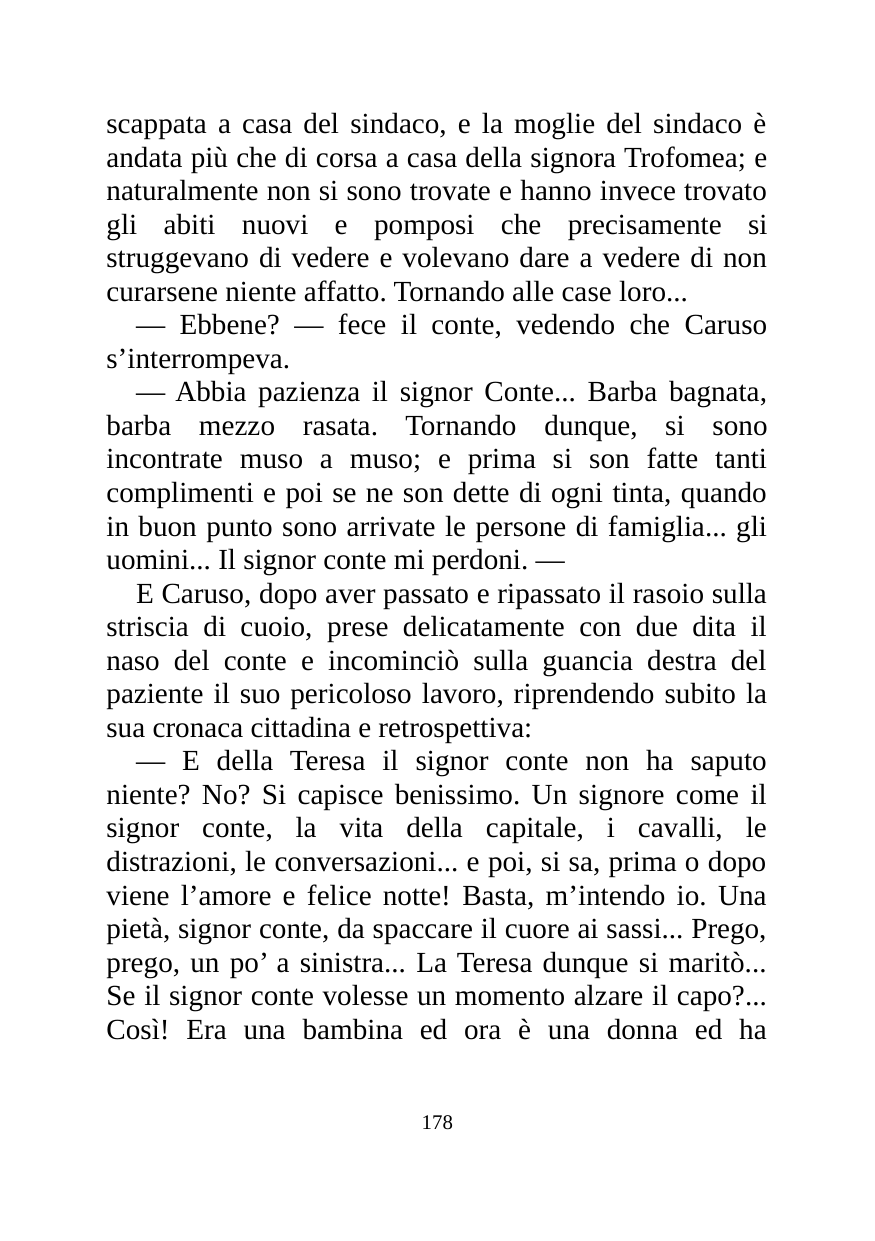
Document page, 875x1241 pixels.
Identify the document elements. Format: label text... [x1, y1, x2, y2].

text — Ebbene? — fece il conte, vedendo che Caruso s’interrompeva. [106, 307, 768, 374]
text — E della Teresa il signor conte non ha saputo niente? No? Si capisce benissimo. Un signore come il signor conte, la vita della capitale, i cavalli, le distrazioni, le conversazioni... e poi, si sa, prima o dopo viene l’amore e felice notte! Basta, m’intendo io. Una pietà, signor conte, da spaccare il cuore ai sassi... Prego, prego, un po’ a sinistra... La Teresa dunque si maritò... Se il signor conte volesse un momento alzare il capo?... Così! Era una bambina ed ora è una donna ed ha [106, 743, 768, 1045]
text scappata a casa del sindaco, e la moglie del sindaco è andata più che di corsa a casa della signora Trofomea; e naturalmente non si sono trovate e hanno invece trovato gli abiti nuovi e pomposi che precisamente si struggevano di vedere e volevano dare a vedere di non curarsene niente affatto. Tornando alle case loro... [106, 106, 768, 307]
text — Abbia pazienza il signor Conte... Barba bagnata, barba mezzo rasata. Tornando dunque, si sono incontrate muso a muso; e prima si son fatte tanti complimenti e poi se ne son dette di ogni tinta, quando in buon punto sono arrivate le persone di famiglia... gli uomini... Il signor conte mi perdoni. — [106, 374, 768, 576]
text E Caruso, dopo aver passato e ripassato il rasoio sulla striscia di cuoio, prese delicatamente con due dita il naso del conte e incominciò sulla guancia destra del paziente il suo pericoloso lavoro, riprendendo subito la sua cronaca cittadina e retrospettiva: [106, 576, 768, 743]
